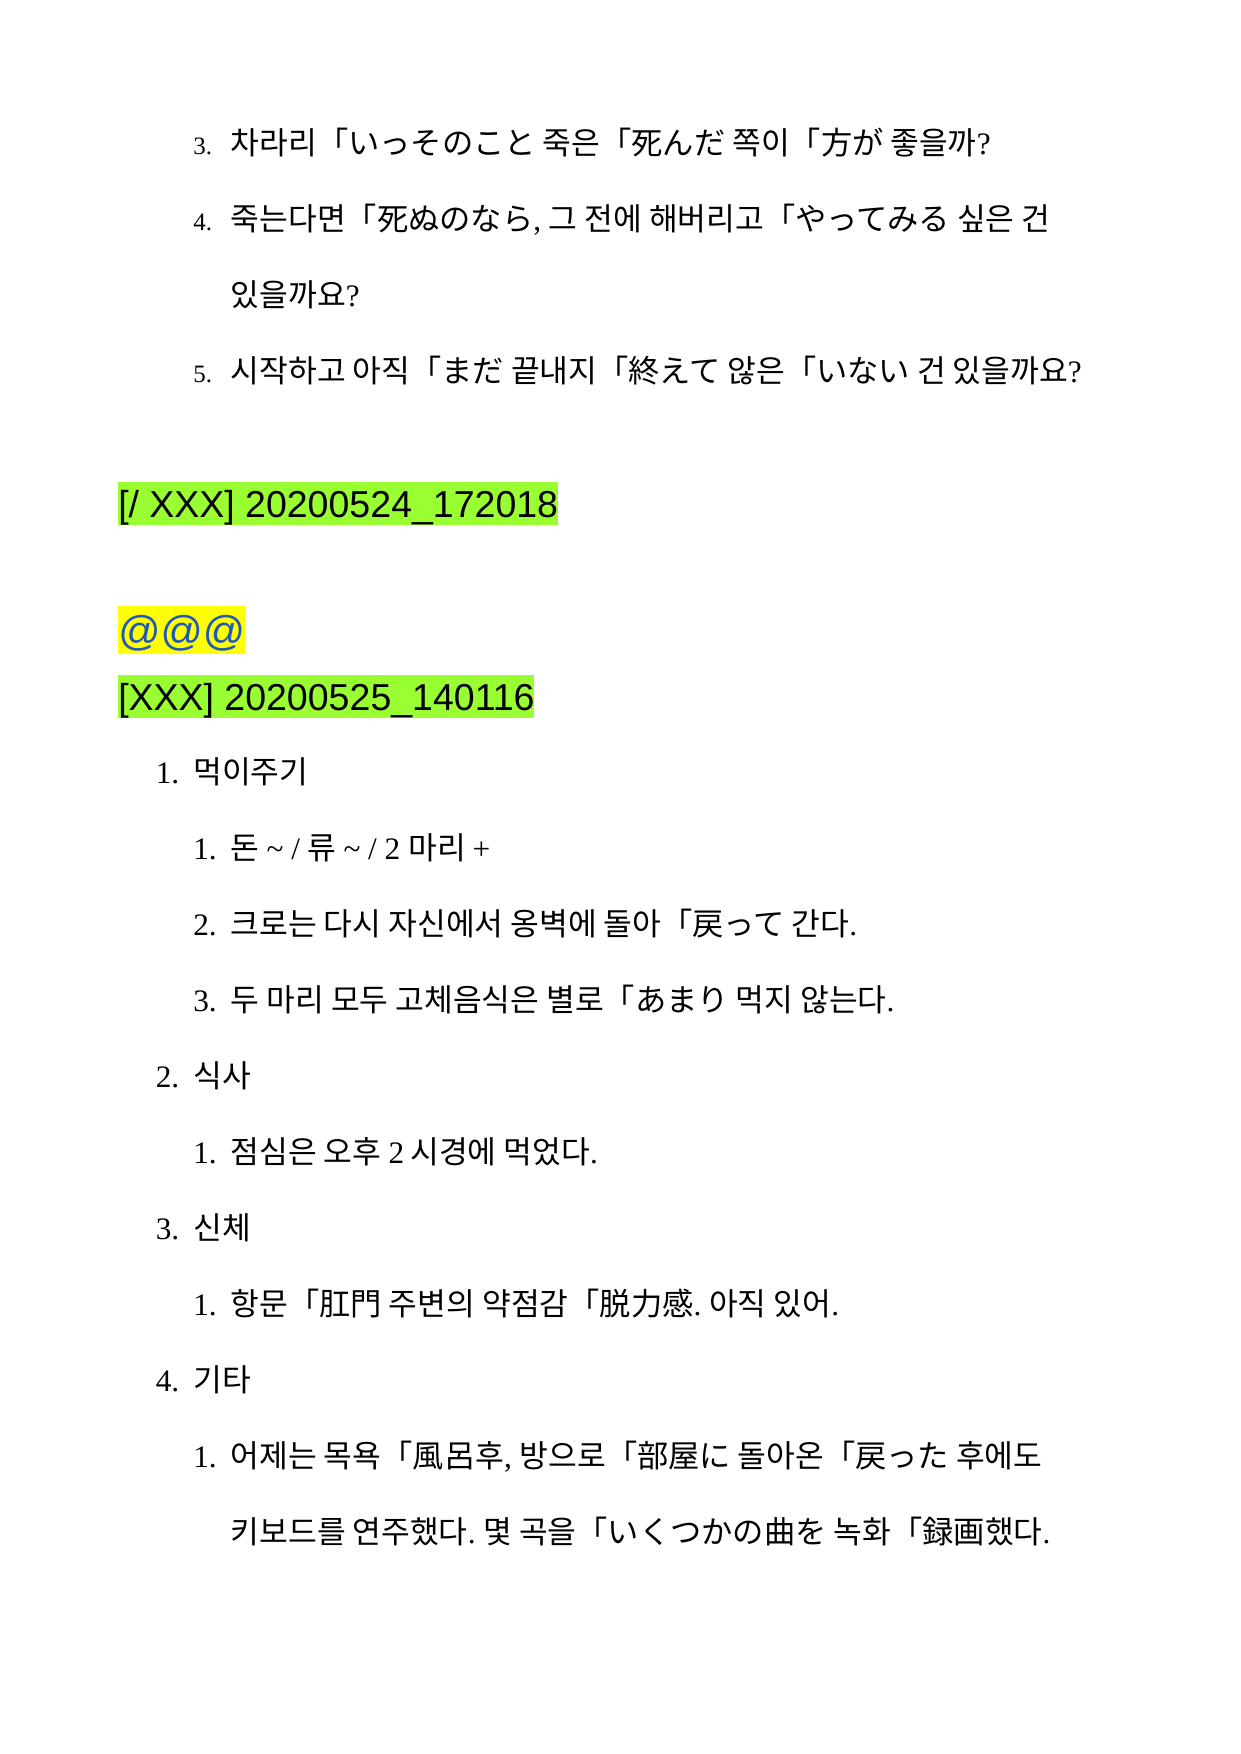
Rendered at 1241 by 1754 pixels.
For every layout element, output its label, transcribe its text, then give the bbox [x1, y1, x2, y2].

list 어제는 목욕「風呂후, 방으로「部屋に 돌아온「戻った 후에도 키보드를 연주했다. 몇 곡을「いくつかの曲を 녹화「録画했다. [193, 1431, 1122, 1552]
text [/ XXX] 20200524_172018 [118, 482, 1122, 525]
list 시작하고 아직「まだ 끝내지「終えて 않은「いない 건 있을까요? [193, 346, 1122, 391]
list 차라리「いっそのこと 죽은「死んだ 쪽이「方が 좋을까? [193, 118, 1122, 163]
list 점심은 오후 2시경에 먹었다. [193, 1127, 1122, 1172]
list 죽는다면「死ぬのなら, 그 전에 해버리고「やってみる 싶은 건 있을까요? [193, 194, 1122, 315]
list 크로는 다시 자신에서 옹벽에 돌아「戻って 간다. [193, 899, 1122, 945]
list 먹이주기 [156, 748, 1122, 793]
text [XXX] 20200525_140116 [118, 675, 1122, 718]
list 기타 [156, 1355, 1122, 1400]
list 항문「肛門 주변의 약점감「脱力感. 아직 있어. [193, 1279, 1122, 1324]
list 돈 ~ / 류 ~ / 2 마리 + [193, 823, 1122, 869]
list 두 마리 모두 고체음식은 별로「あまり 먹지 않는다. [193, 975, 1122, 1021]
text @@@ [118, 606, 1122, 654]
list 식사 [156, 1051, 1122, 1097]
list 신체 [156, 1203, 1122, 1248]
